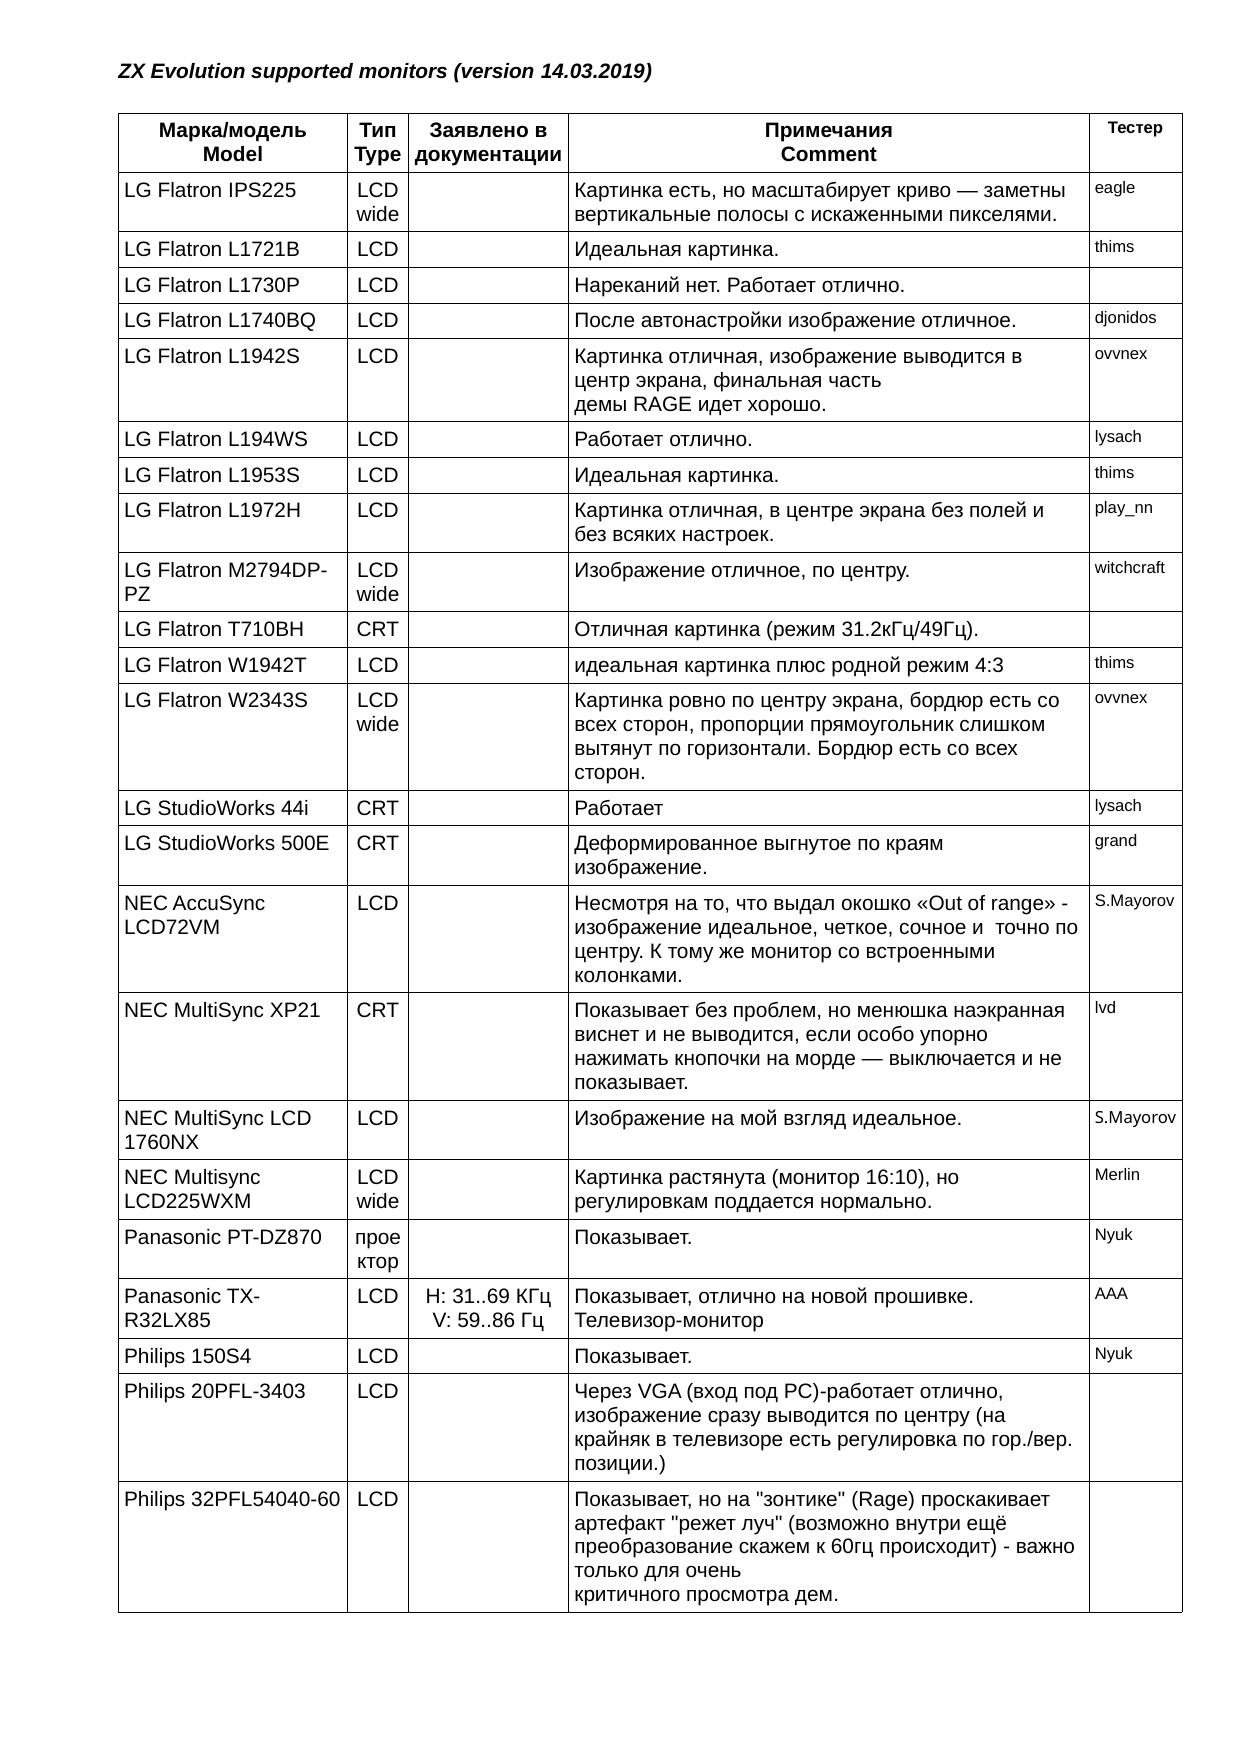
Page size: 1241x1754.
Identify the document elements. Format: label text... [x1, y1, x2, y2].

table_cell идеальная картинка плюс родной режим 4:3 [569, 648, 1089, 682]
table_cell [409, 1101, 568, 1159]
table_cell [409, 886, 568, 992]
table_cell LCD [348, 1101, 408, 1159]
table_cell [1090, 612, 1182, 647]
table_cell [409, 1220, 568, 1278]
table_cell Panasonic TX-R32LX85 [119, 1279, 347, 1338]
table_cell [409, 791, 568, 825]
table_cell LG Flatron M2794DP-PZ [119, 553, 347, 611]
table_cell Изображение отличное, по центру. [569, 553, 1089, 611]
table_cell LCD [348, 1339, 408, 1373]
table_cell lysach [1090, 422, 1182, 457]
table_cell NEC MultiSync LCD 1760NX [119, 1101, 347, 1159]
table_cell [1090, 1482, 1182, 1612]
table_cell LCD [348, 1374, 408, 1481]
table_cell Картинка ровно по центру экрана, бордюр есть со всех сторон, пропорции прямоугольник слишком вытянут по горизонтали. Бордюр есть со всех сторон. [569, 684, 1089, 790]
table_cell Идеальная картинка. [569, 458, 1089, 492]
table_cell Показывает без проблем, но менюшка наэкранная виснет и не выводится, если особо упорно нажимать кнопочки на морде — выключается и не показывает. [569, 993, 1089, 1100]
table_cell Nyuk [1090, 1220, 1182, 1278]
table_cell Картинка растянута (монитор 16:10), но регулировкам поддается нормально. [569, 1160, 1089, 1219]
table_cell thims [1090, 648, 1182, 682]
table_cell [409, 268, 568, 302]
table_cell NEC MultiSync XP21 [119, 993, 347, 1100]
table_cell [409, 173, 568, 231]
table_cell Через VGA (вход под PC)-работает отлично, изображение сразу выводится по центру (на крайняк в телевизоре есть регулировка по гор./вер. позиции.) [569, 1374, 1089, 1481]
table_cell [409, 422, 568, 457]
table_cell LCD [348, 304, 408, 338]
table_cell LG Flatron L1740BQ [119, 304, 347, 338]
table_header Заявлено в документации [409, 114, 568, 172]
table_cell LCD [348, 339, 408, 421]
table_cell Несмотря на то, что выдал окошко «Out of range» - изображение идеальное, четкое, сочное и точно по центру. К тому же монитор со встроенными колонками. [569, 886, 1089, 992]
table_cell LCD [348, 268, 408, 302]
table_cell [409, 1339, 568, 1373]
table_cell thims [1090, 232, 1182, 267]
table_cell [409, 612, 568, 647]
table_cell [409, 1482, 568, 1612]
table_cell djonidos [1090, 304, 1182, 338]
table_cell LCD [348, 232, 408, 267]
table_cell Показывает, но на "зонтике" (Rage) проскакивает артефакт "режет луч" (возможно внутри ещё преобразование скажем к 60гц происходит) - важно только для очень критичного просмотра дем. [569, 1482, 1089, 1612]
table_cell Деформированное выгнутое по краям изображение. [569, 826, 1089, 885]
table_cell [409, 339, 568, 421]
table_cell S.Mayorov [1090, 1101, 1182, 1159]
table_cell Нареканий нет. Работает отлично. [569, 268, 1089, 302]
table_cell LCD [348, 648, 408, 682]
table_cell [409, 826, 568, 885]
table_header Тип Type [348, 114, 408, 172]
table_cell LCD [348, 1482, 408, 1612]
table_cell H: 31..69 КГц V: 59..86 Гц [409, 1279, 568, 1338]
table_cell LG Flatron L1942S [119, 339, 347, 421]
table_cell LG Flatron L1972H [119, 494, 347, 552]
table_cell LG Flatron L1730P [119, 268, 347, 302]
table_cell Nyuk [1090, 1339, 1182, 1373]
table_cell Отличная картинка (режим 31.2кГц/49Гц). [569, 612, 1089, 647]
table_cell witchcraft [1090, 553, 1182, 611]
table_cell LCD wide [348, 553, 408, 611]
table_cell CRT [348, 993, 408, 1100]
table_cell [409, 1160, 568, 1219]
table_cell [409, 648, 568, 682]
table_cell Показывает. [569, 1220, 1089, 1278]
table_cell NEC AccuSync LCD72VM [119, 886, 347, 992]
table_cell Philips 150S4 [119, 1339, 347, 1373]
table_cell LG Flatron T710BH [119, 612, 347, 647]
table_cell CRT [348, 791, 408, 825]
table_cell CRT [348, 612, 408, 647]
table_cell [409, 232, 568, 267]
table_cell LCD [348, 1279, 408, 1338]
table_cell S.Mayorov [1090, 886, 1182, 992]
table_cell lysach [1090, 791, 1182, 825]
table_cell thims [1090, 458, 1182, 492]
table_cell LG Flatron L1953S [119, 458, 347, 492]
table_cell ovvnex [1090, 339, 1182, 421]
table_cell [409, 553, 568, 611]
table_cell LCD [348, 422, 408, 457]
table_cell [409, 1374, 568, 1481]
table_cell [1090, 1374, 1182, 1481]
table_cell Идеальная картинка. [569, 232, 1089, 267]
table_cell grand [1090, 826, 1182, 885]
table_cell [409, 458, 568, 492]
table_cell LCD [348, 886, 408, 992]
table_cell Изображение на мой взгляд идеальное. [569, 1101, 1089, 1159]
table_cell LG Flatron IPS225 [119, 173, 347, 231]
table_cell LG StudioWorks 44i [119, 791, 347, 825]
table_cell Panasonic PT-DZ870 [119, 1220, 347, 1278]
table_cell LG Flatron W1942T [119, 648, 347, 682]
table_cell [409, 684, 568, 790]
table_cell Работает [569, 791, 1089, 825]
table_cell Картинка отличная, в центре экрана без полей и без всяких настроек. [569, 494, 1089, 552]
table_cell [409, 304, 568, 338]
table_header Тестер [1090, 114, 1182, 172]
table_cell [409, 494, 568, 552]
table_cell play_nn [1090, 494, 1182, 552]
table_cell LCD wide [348, 1160, 408, 1219]
table_cell CRT [348, 826, 408, 885]
table_cell LG StudioWorks 500E [119, 826, 347, 885]
table_cell [409, 993, 568, 1100]
table_cell Philips 32PFL54040-60 [119, 1482, 347, 1612]
table_cell LG Flatron W2343S [119, 684, 347, 790]
table_header Примечания Comment [569, 114, 1089, 172]
table_cell LG Flatron L194WS [119, 422, 347, 457]
table_cell eagle [1090, 173, 1182, 231]
table_cell LG Flatron L1721B [119, 232, 347, 267]
table_cell LCD [348, 458, 408, 492]
table_cell LCD wide [348, 173, 408, 231]
table_cell LCD wide [348, 684, 408, 790]
table_cell ovvnex [1090, 684, 1182, 790]
table_cell NEC Multisync LCD225WXM [119, 1160, 347, 1219]
table_cell Работает отлично. [569, 422, 1089, 457]
table_cell [1090, 268, 1182, 302]
table_cell Показывает. [569, 1339, 1089, 1373]
table_cell Merlin [1090, 1160, 1182, 1219]
table_cell AAA [1090, 1279, 1182, 1338]
table_cell Картинка есть, но масштабирует криво — заметны вертикальные полосы с искаженными пикселями. [569, 173, 1089, 231]
table_cell проектор [348, 1220, 408, 1278]
table_cell Картинка отличная, изображение выводится в центр экрана, финальная часть демы RAGE идет хорошо. [569, 339, 1089, 421]
table_cell После автонастройки изображение отличное. [569, 304, 1089, 338]
table_cell Philips 20PFL-3403 [119, 1374, 347, 1481]
table_cell Показывает, отлично на новой прошивке. Телевизор-монитор [569, 1279, 1089, 1338]
table_cell lvd [1090, 993, 1182, 1100]
table_cell LCD [348, 494, 408, 552]
table_header Марка/модель Model [119, 114, 347, 172]
